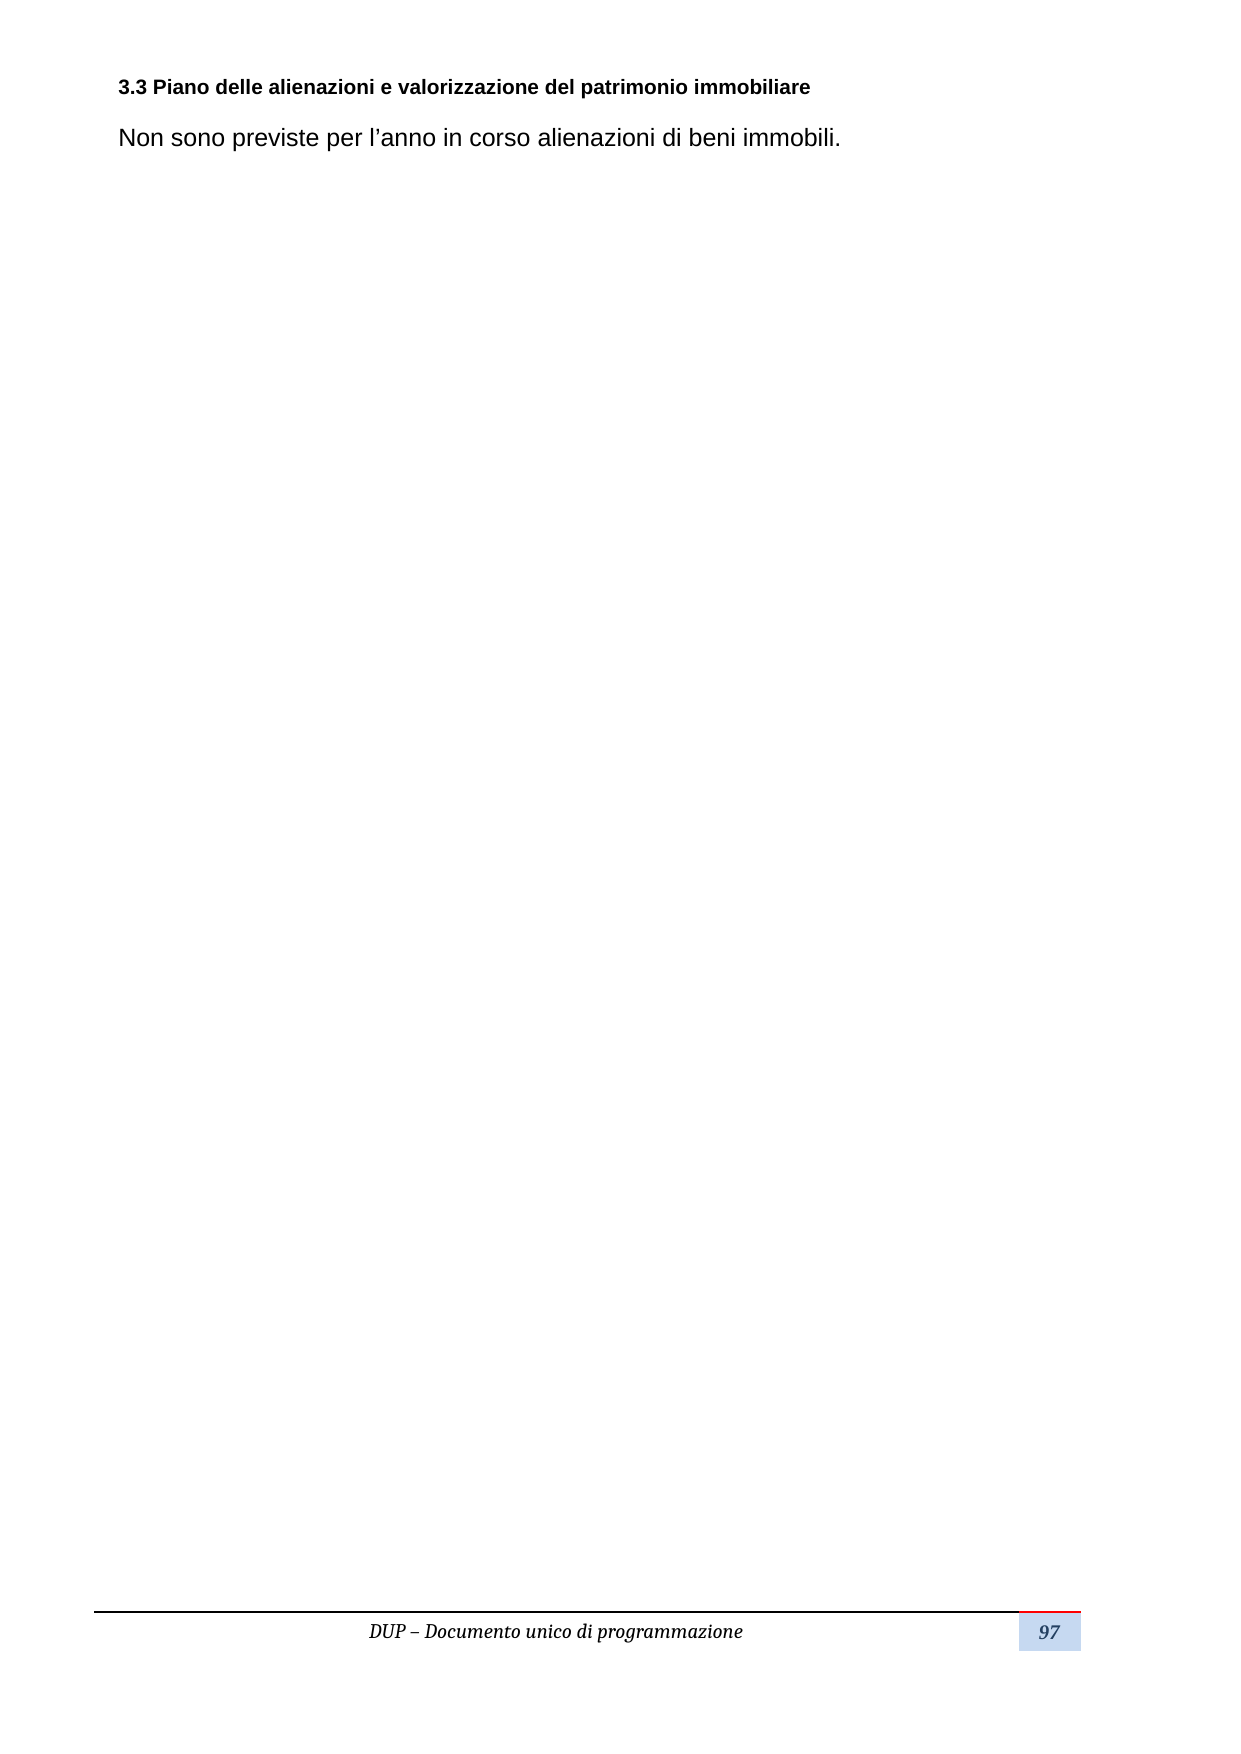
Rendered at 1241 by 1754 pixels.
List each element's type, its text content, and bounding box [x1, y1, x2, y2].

text 3.3 Piano delle alienazioni e valorizzazione del patrimonio immobiliare [118, 75, 1122, 99]
text Non sono previste per l’anno in corso alienazioni di beni immobili. [118, 123, 1122, 152]
